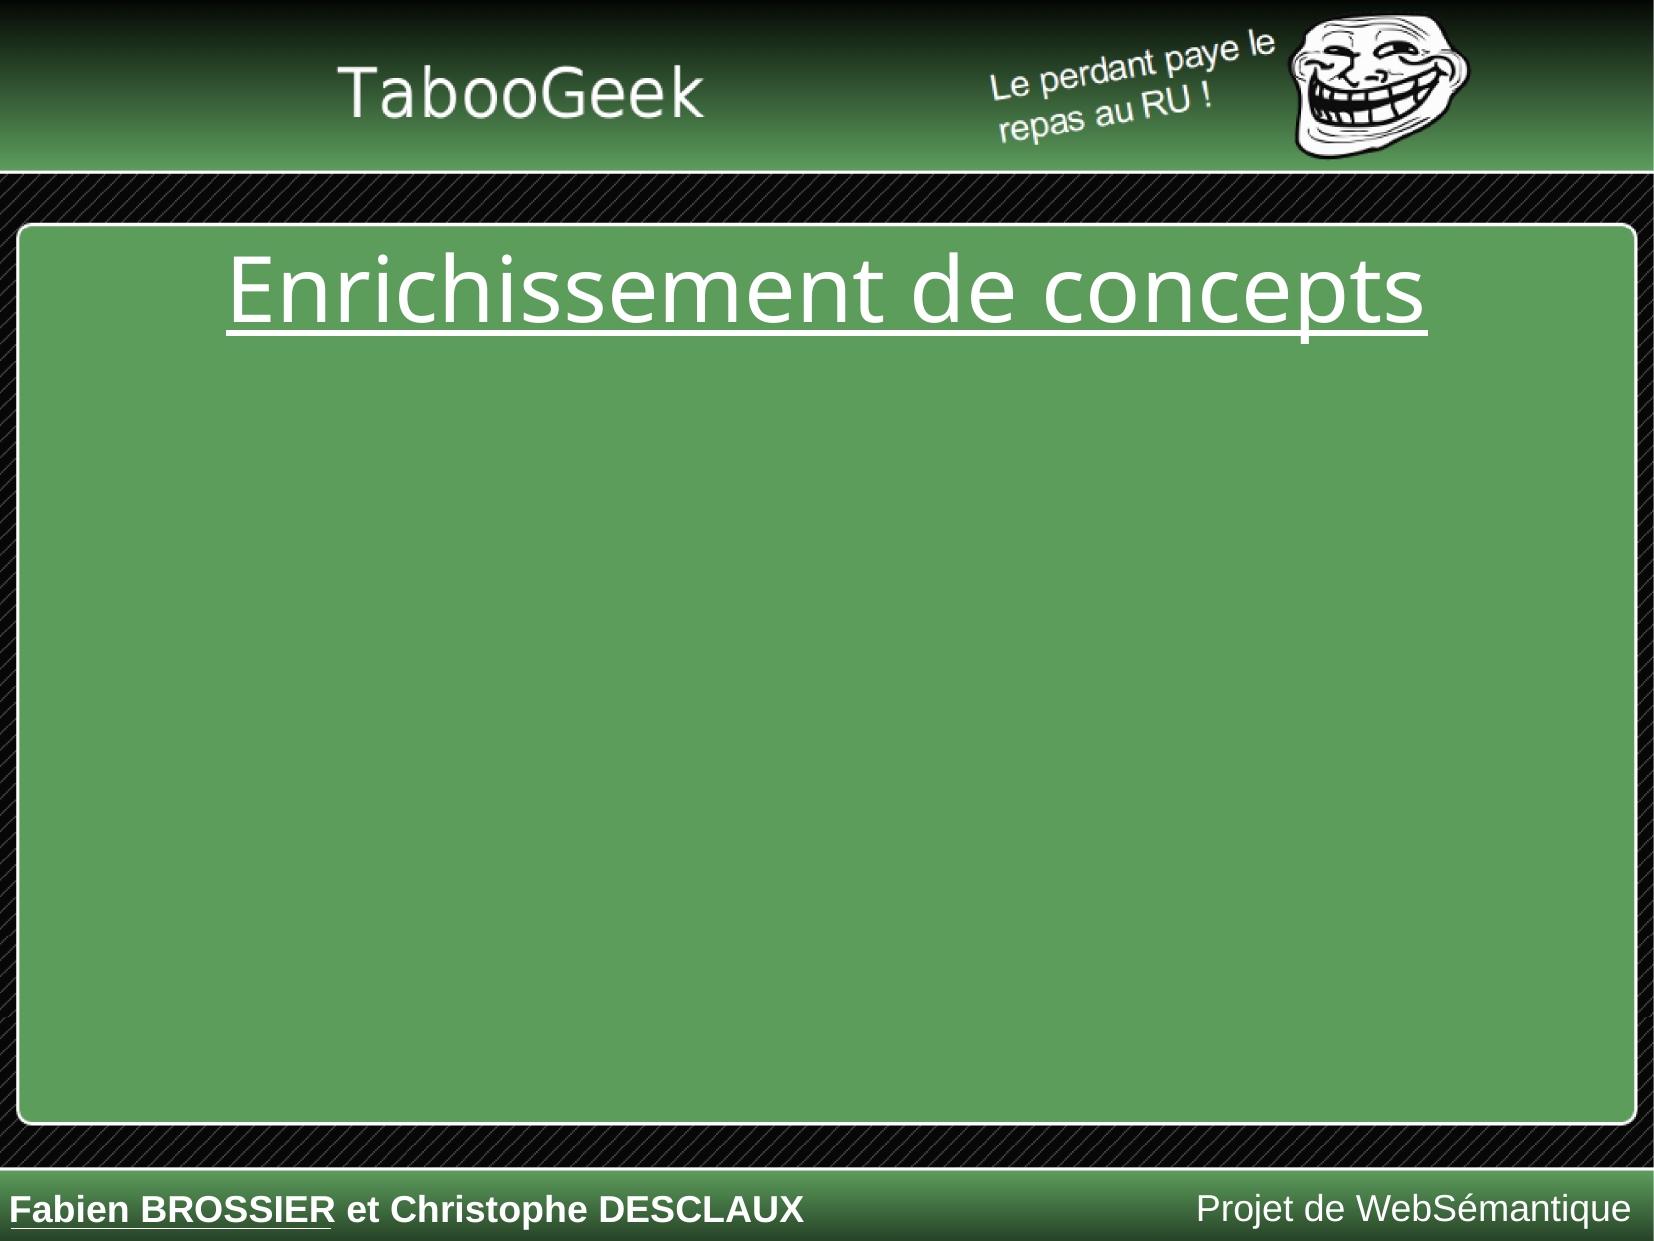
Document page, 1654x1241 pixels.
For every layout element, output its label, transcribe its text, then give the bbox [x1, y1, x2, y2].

title Enrichissement de concepts [35, 213, 1619, 362]
picture [0, 0, 1654, 1241]
